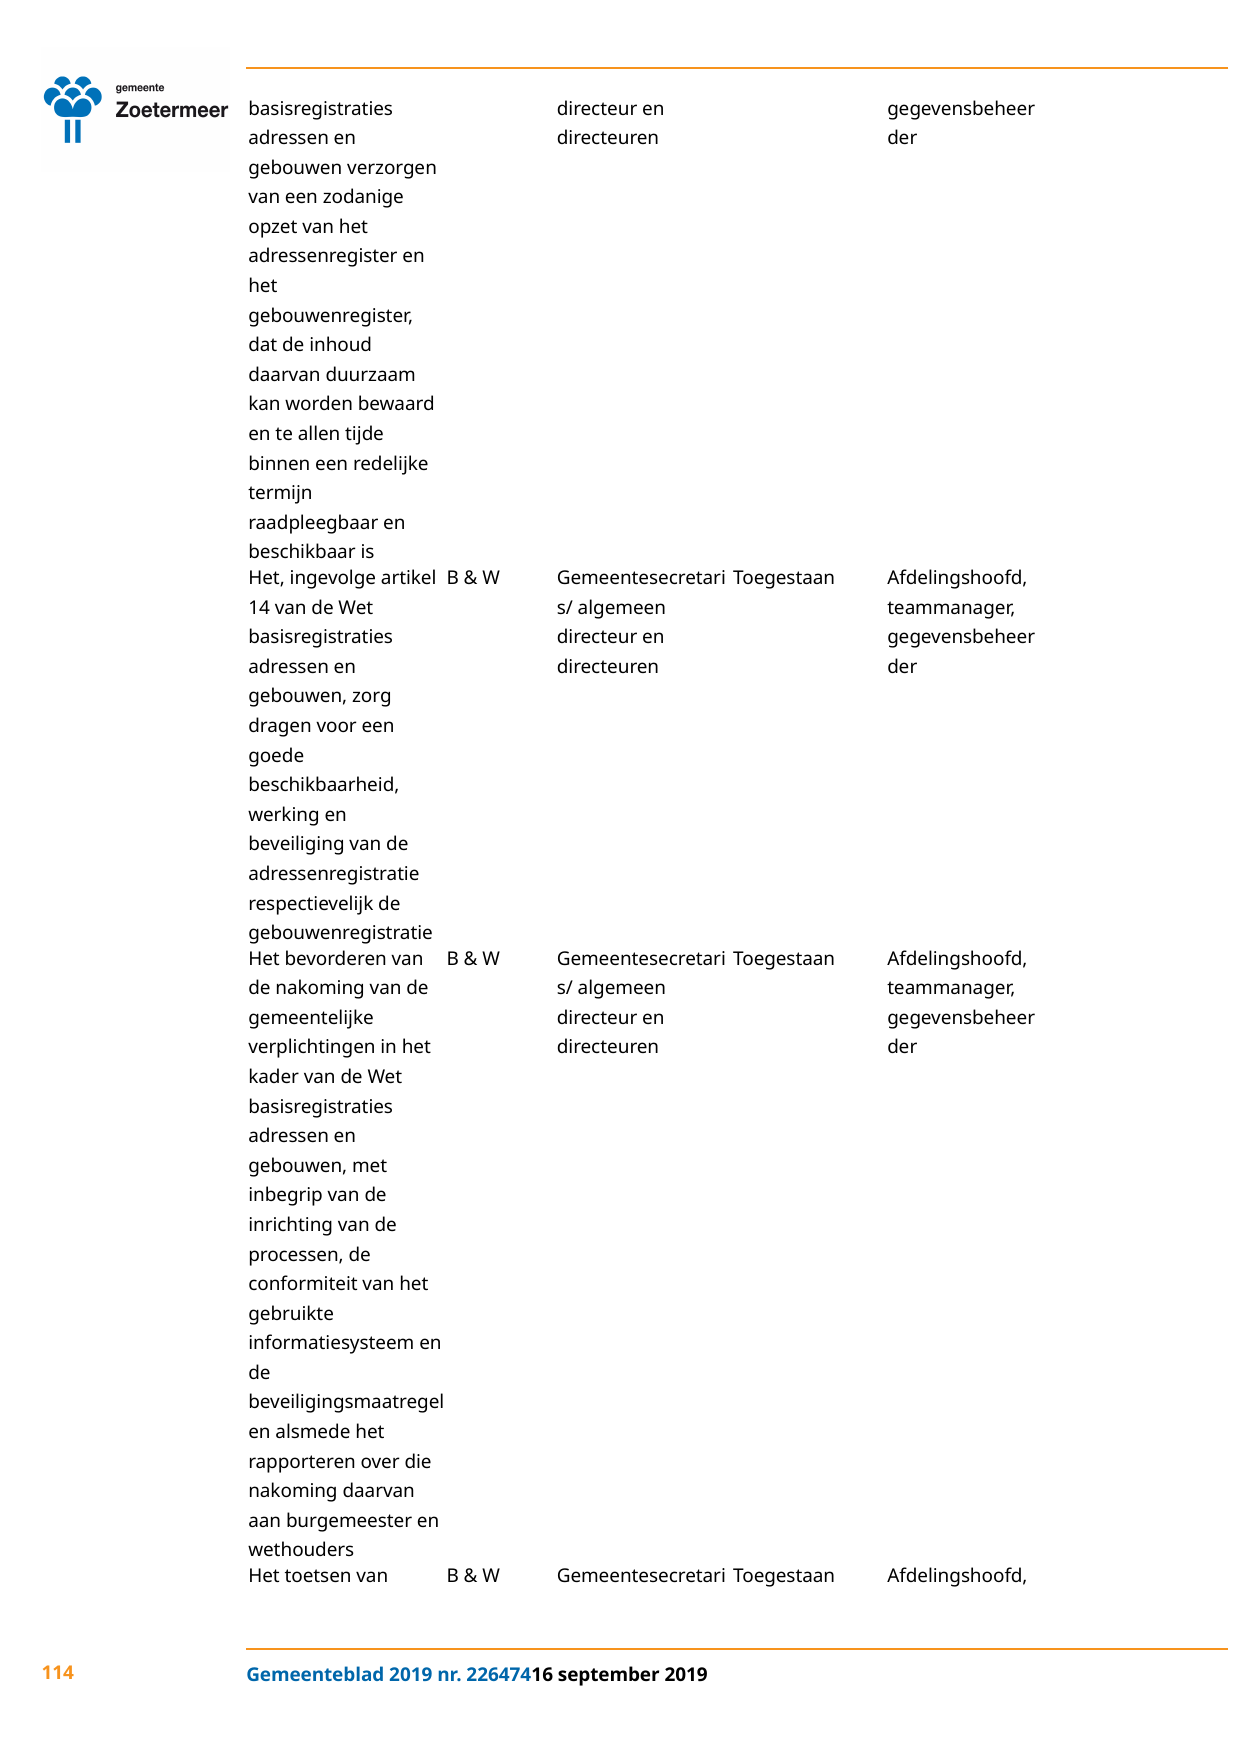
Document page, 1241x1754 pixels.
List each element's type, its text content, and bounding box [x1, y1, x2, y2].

table_cell Gemeentesecretaris/ algemeen directeur en directeuren [557, 564, 733, 945]
table_cell Het bevorderen van de nakoming van de gemeentelijke verplichtingen in het kader van de Wet basisregistraties adressen en gebouwen, met inbegrip van de inrichting van de processen, de conformiteit van het gebruikte informatiesysteem en de beveiligingsmaatregelen alsmede het rapporteren over die nakoming daarvan aan burgemeester en wethouders [248, 945, 446, 1562]
table_cell Toegestaan [733, 945, 887, 1562]
table_cell Toegestaan [733, 1563, 887, 1588]
table_cell directeur en directeuren [557, 95, 733, 564]
table_cell gegevensbeheerder [887, 95, 1041, 564]
table_cell Het toetsen van [248, 1563, 446, 1588]
table_cell Toegestaan [733, 564, 887, 945]
table_cell Afdelingshoofd, teammanager, gegevensbeheerder [887, 564, 1041, 945]
table_cell Het, ingevolge artikel 14 van de Wet basisregistraties adressen en gebouwen, zorg dragen voor een goede beschikbaarheid, werking en beveiliging van de adressenregistratie respectievelijk de gebouwenregistratie [248, 564, 446, 945]
table_cell B & W [446, 1563, 557, 1588]
table_cell Gemeentesecretari [557, 1563, 733, 1588]
picture [41, 47, 231, 172]
table_cell B & W [446, 564, 557, 945]
table_cell [733, 95, 887, 564]
table_cell Gemeentesecretaris/ algemeen directeur en directeuren [557, 945, 733, 1562]
table_cell [446, 95, 557, 564]
table_cell basisregistraties adressen en gebouwen verzorgen van een zodanige opzet van het adressenregister en het gebouwenregister, dat de inhoud daarvan duurzaam kan worden bewaard en te allen tijde binnen een redelijke termijn raadpleegbaar en beschikbaar is [248, 95, 446, 564]
table_cell B & W [446, 945, 557, 1562]
table_cell Afdelingshoofd, [887, 1563, 1041, 1588]
table_cell Afdelingshoofd, teammanager, gegevensbeheerder [887, 945, 1041, 1562]
